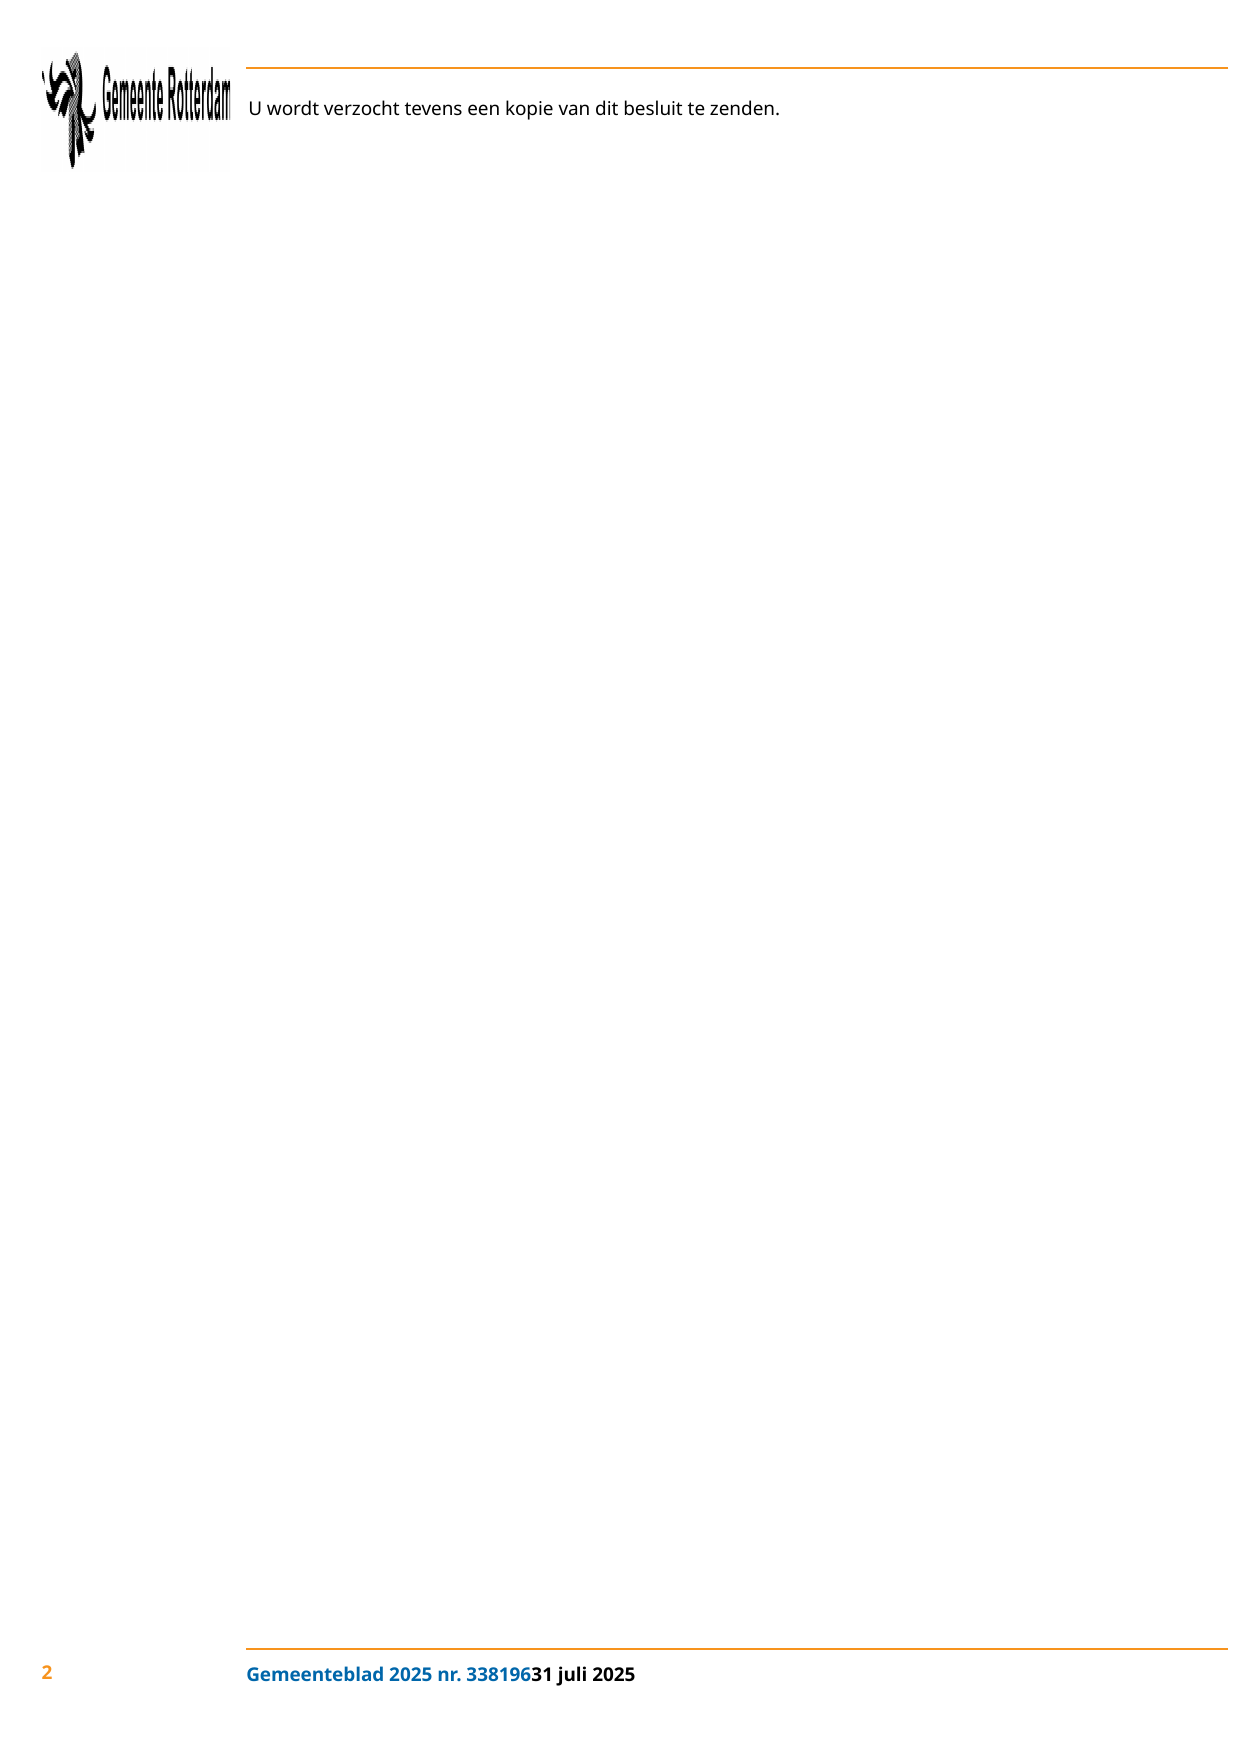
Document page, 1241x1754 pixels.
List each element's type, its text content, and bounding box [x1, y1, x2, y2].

text U wordt verzocht tevens een kopie van dit besluit te zenden. [248, 95, 1152, 121]
picture [41, 47, 231, 172]
